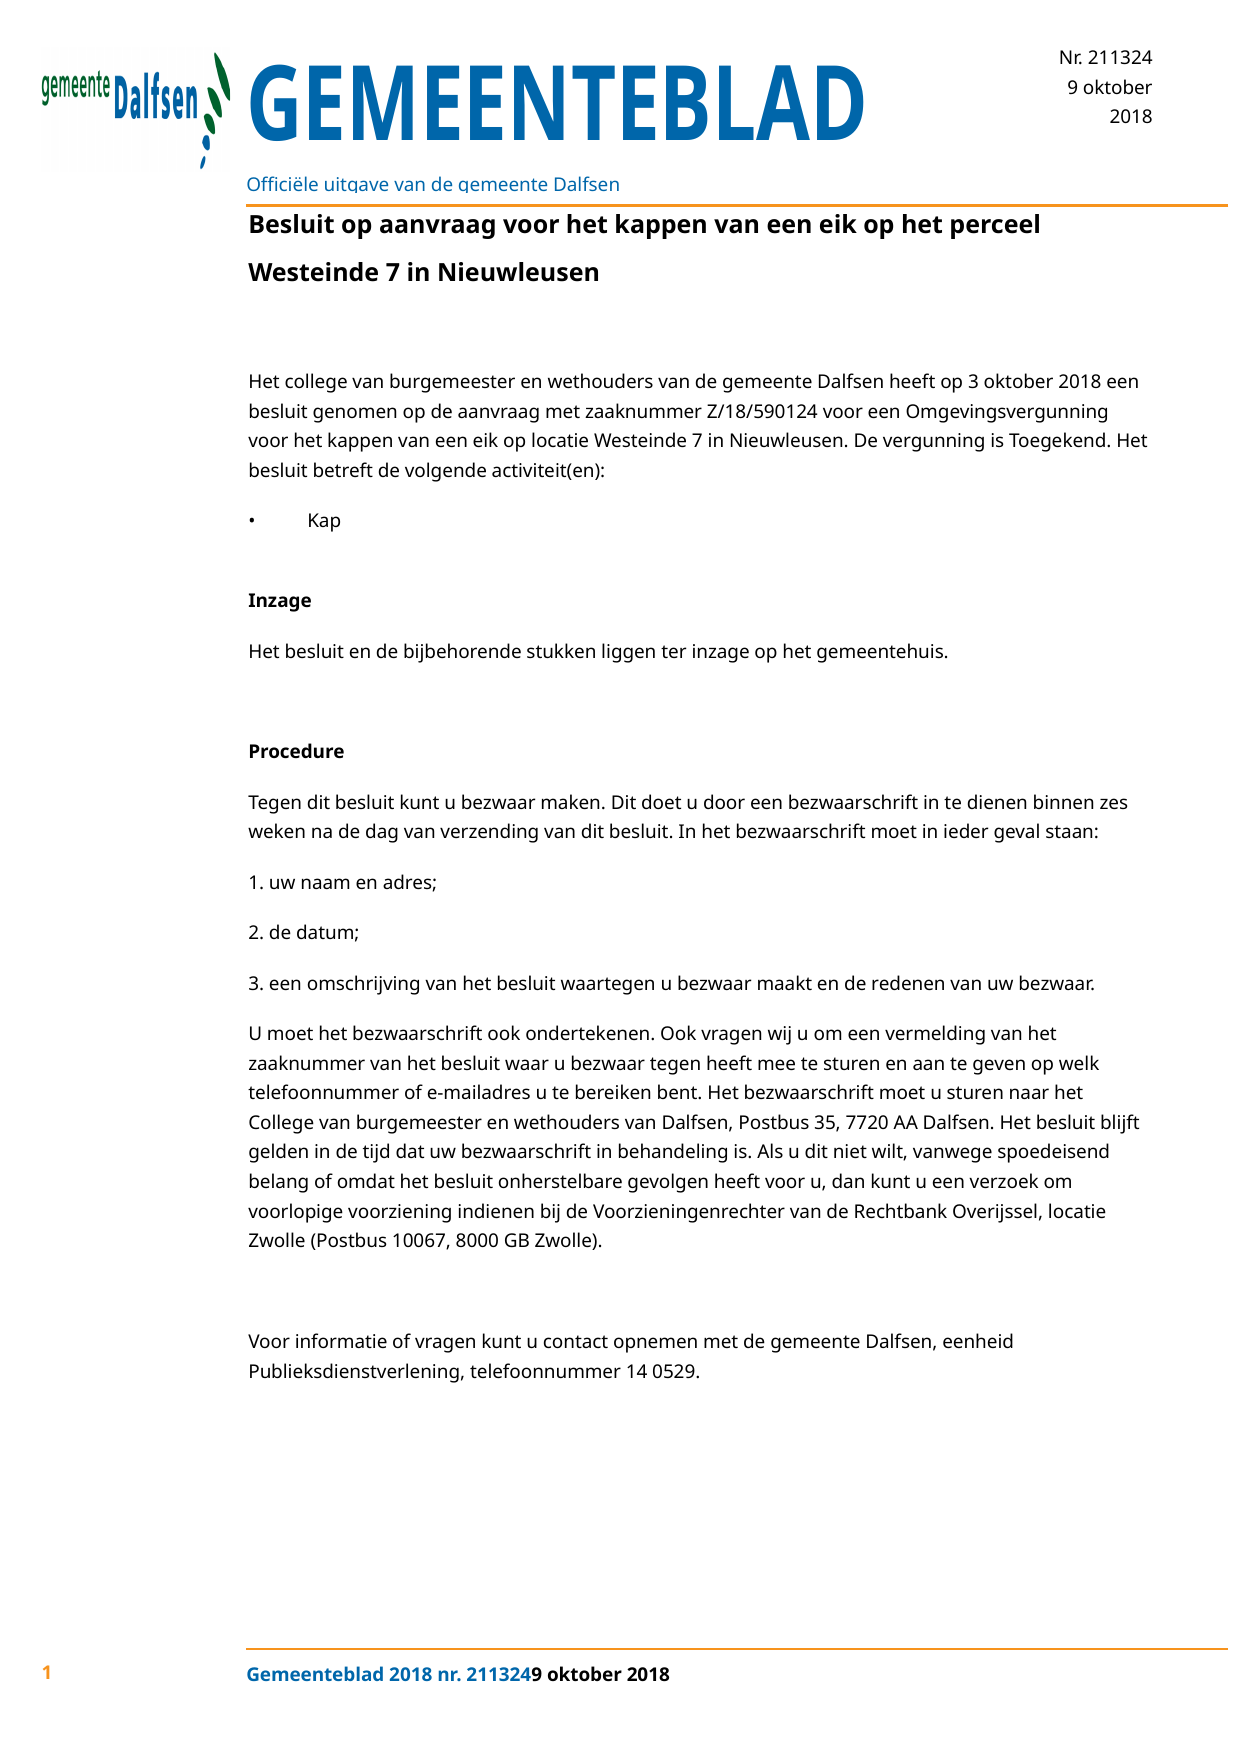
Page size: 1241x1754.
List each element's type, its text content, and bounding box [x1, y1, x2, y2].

text Het besluit en de bijbehorende stukken liggen ter inzage op het gemeentehuis. [248, 638, 1152, 664]
text Voor informatie of vragen kunt u contact opnemen met de gemeente Dalfsen, eenheid Publieksdienstverlening, telefoonnummer 14 0529. [248, 1328, 1152, 1384]
text 2. de datum; [248, 919, 1152, 945]
text Inzage [248, 587, 1152, 613]
text U moet het bezwaarschrift ook ondertekenen. Ook vragen wij u om een vermelding van het zaaknummer van het besluit waar u bezwaar tegen heeft mee te sturen en aan te geven op welk telefoonnummer of e-mailadres u te bereiken bent. Het bezwaarschrift moet u sturen naar het College van burgemeester en wethouders van Dalfsen, Postbus 35, 7720 AA Dalfsen. Het besluit blijft gelden in de tijd dat uw bezwaarschrift in behandeling is. Als u dit niet wilt, vanwege spoedeisend belang of omdat het besluit onherstelbare gevolgen heeft voor u, dan kunt u een verzoek om voorlopige voorziening indienen bij de Voorzieningenrechter van de Rechtbank Overijssel, locatie Zwolle (Postbus 10067, 8000 GB Zwolle). [248, 1020, 1152, 1253]
list Kap [248, 507, 1152, 533]
text Tegen dit besluit kunt u bezwaar maken. Dit doet u door een bezwaarschrift in te dienen binnen zes weken na de dag van verzending van dit besluit. In het bezwaarschrift moet in ieder geval staan: [248, 789, 1152, 844]
text 1. uw naam en adres; [248, 869, 1152, 895]
picture [41, 47, 231, 172]
text 3. een omschrijving van het besluit waartegen u bezwaar maakt en de redenen van uw bezwaar. [248, 970, 1152, 996]
text Het college van burgemeester en wethouders van de gemeente Dalfsen heeft op 3 oktober 2018 een besluit genomen op de aanvraag met zaaknummer Z/18/590124 voor een Omgevingsvergunning voor het kappen van een eik op locatie Westeinde 7 in Nieuwleusen. De vergunning is Toegekend. Het besluit betreft de volgende activiteit(en): [248, 368, 1152, 483]
text Procedure [248, 739, 1152, 764]
text Besluit op aanvraag voor het kappen van een eik op het perceel Westeinde 7 in Nieuwleusen [248, 207, 1152, 288]
